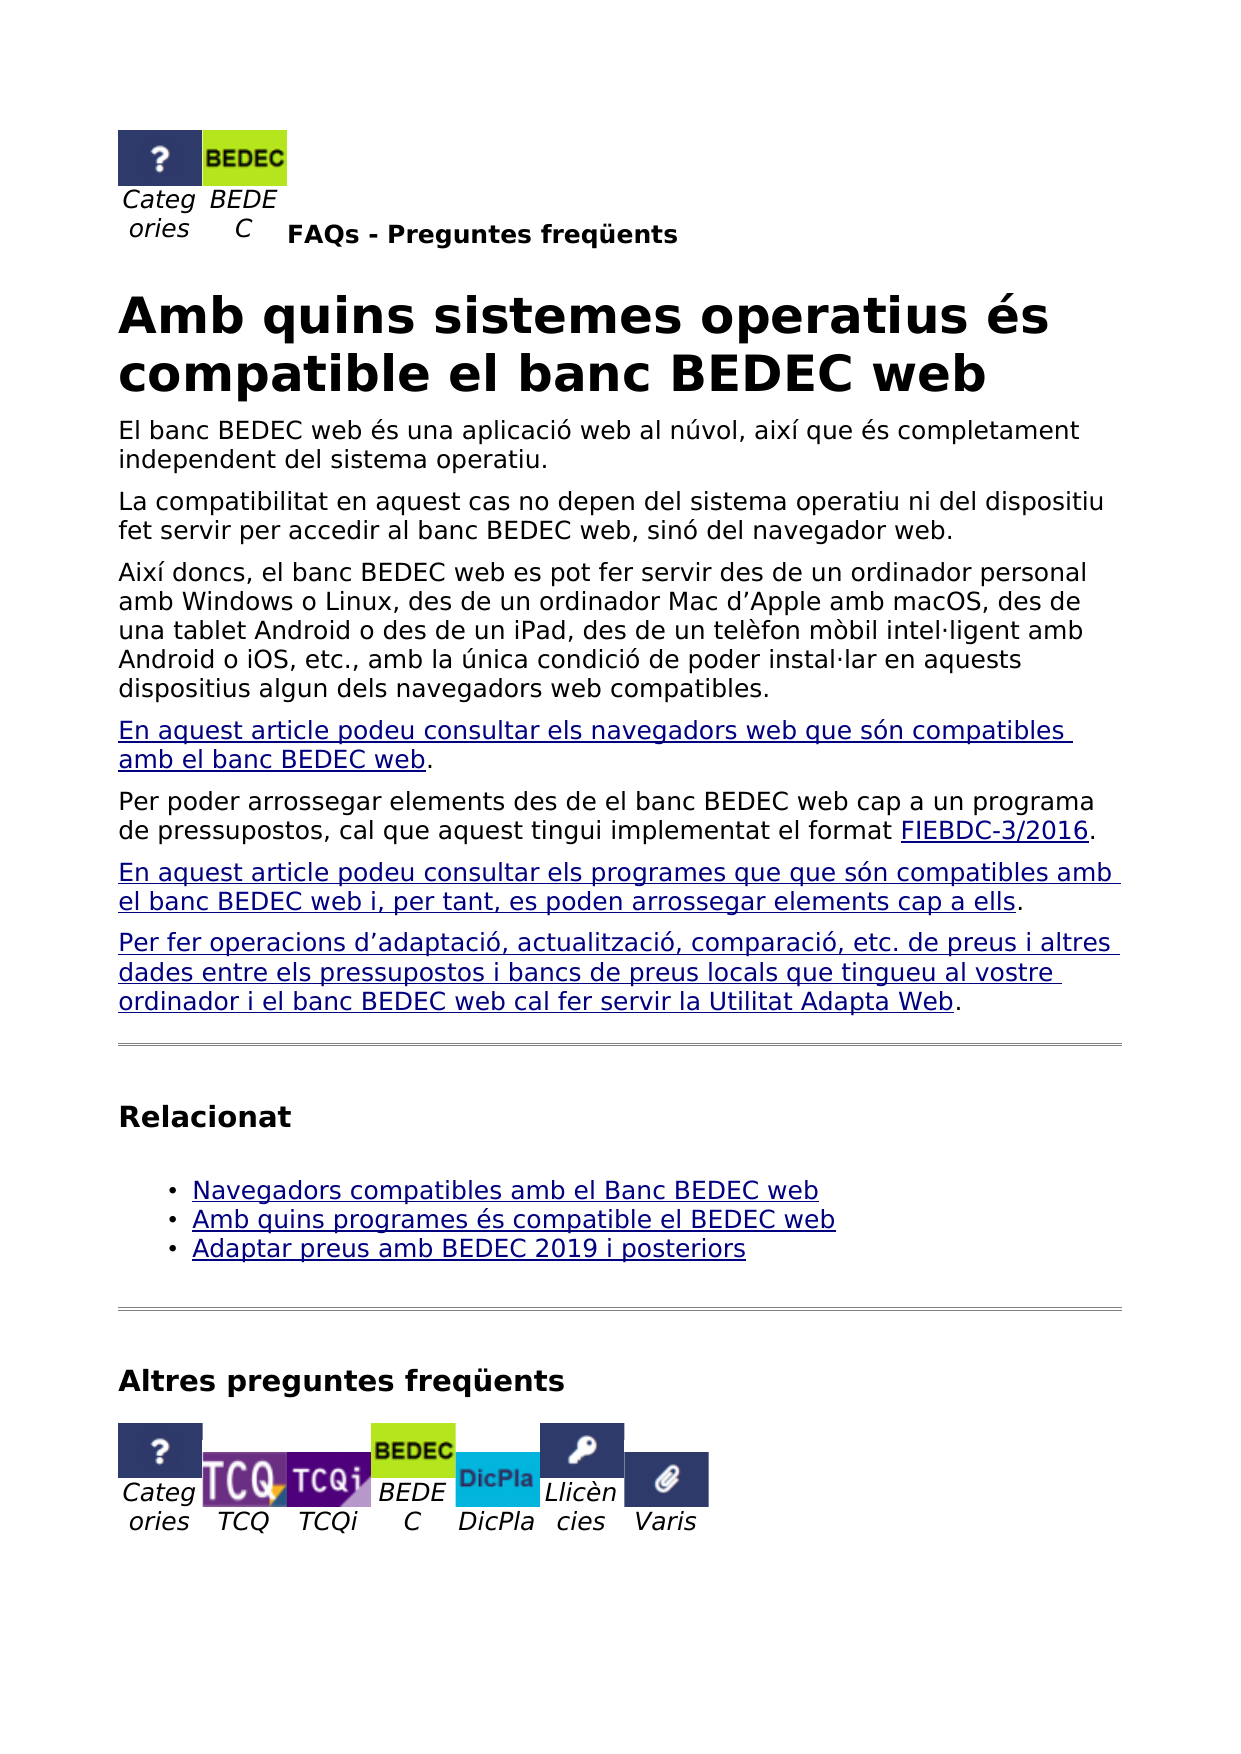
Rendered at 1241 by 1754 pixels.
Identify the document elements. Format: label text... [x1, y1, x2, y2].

picture [514, 1470, 518, 1485]
picture [522, 1474, 536, 1486]
list Adaptar preus amb BEDEC 2019 i posteriors [177, 1234, 1122, 1263]
text BEDEC [202, 186, 287, 244]
picture [540, 1423, 709, 1507]
subtitle Amb quins sistemes operatius és compatible el banc BEDEC web [118, 287, 1122, 403]
text Per poder arrossegar elements des de el banc BEDEC web cap a un programa de pressupostos, cal que aquest tingui implementat el format FIEBDC-3/2016. [118, 787, 1122, 845]
text En aquest article podeu consultar els navegadors web que són compatibles amb el banc BEDEC web. [118, 716, 1122, 774]
text Per fer operacions d’adaptació, actualització, comparació, etc. de preus i altres dades entre els pressupostos i bancs de preus locals que tingueu al vostre ordinador i el banc BEDEC web cal fer servir la Utilitat Adapta Web. [118, 928, 1122, 1016]
text Llicències [540, 1478, 624, 1536]
text El banc BEDEC web és una aplicació web al núvol, així que és completament independent del sistema operatiu. [118, 416, 1122, 474]
picture [118, 130, 287, 186]
text Categories [118, 186, 202, 244]
list Amb quins programes és compatible el BEDEC web [177, 1205, 1122, 1234]
text Categories [118, 1478, 202, 1536]
text TCQi [287, 1507, 371, 1536]
picture [118, 1423, 456, 1507]
text Així doncs, el banc BEDEC web es pot fer servir des de un ordinador personal amb Windows o Linux, des de un ordinador Mac d’Apple amb macOS, des de una tablet Android o des de un iPad, des de un telèfon mòbil intel·ligent amb Android o iOS, etc., amb la única condició de poder instal·lar en aquests dispositius algun dels navegadors web compatibles. [118, 558, 1122, 703]
subtitle Altres preguntes freqüents [118, 1364, 1122, 1398]
text La compatibilitat en aquest cas no depen del sistema operatiu ni del dispositiu fet servir per accedir al banc BEDEC web, sinó del navegador web. [118, 487, 1122, 545]
picture [477, 1474, 482, 1486]
list Navegadors compatibles amb el Banc BEDEC web [177, 1176, 1122, 1205]
picture [485, 1474, 495, 1486]
text FAQs - Preguntes freqüents [118, 118, 1122, 249]
text En aquest article podeu consultar els programes que que són compatibles amb el banc BEDEC web i, per tant, es poden arrossegar elements cap a ells. [118, 858, 1122, 916]
text Varis [624, 1507, 709, 1536]
text DicPla [456, 1507, 540, 1536]
text TCQ [202, 1507, 287, 1536]
text BEDEC [371, 1478, 456, 1536]
picture [497, 1470, 512, 1485]
picture [458, 1469, 475, 1486]
subtitle Relacionat [118, 1100, 1122, 1134]
